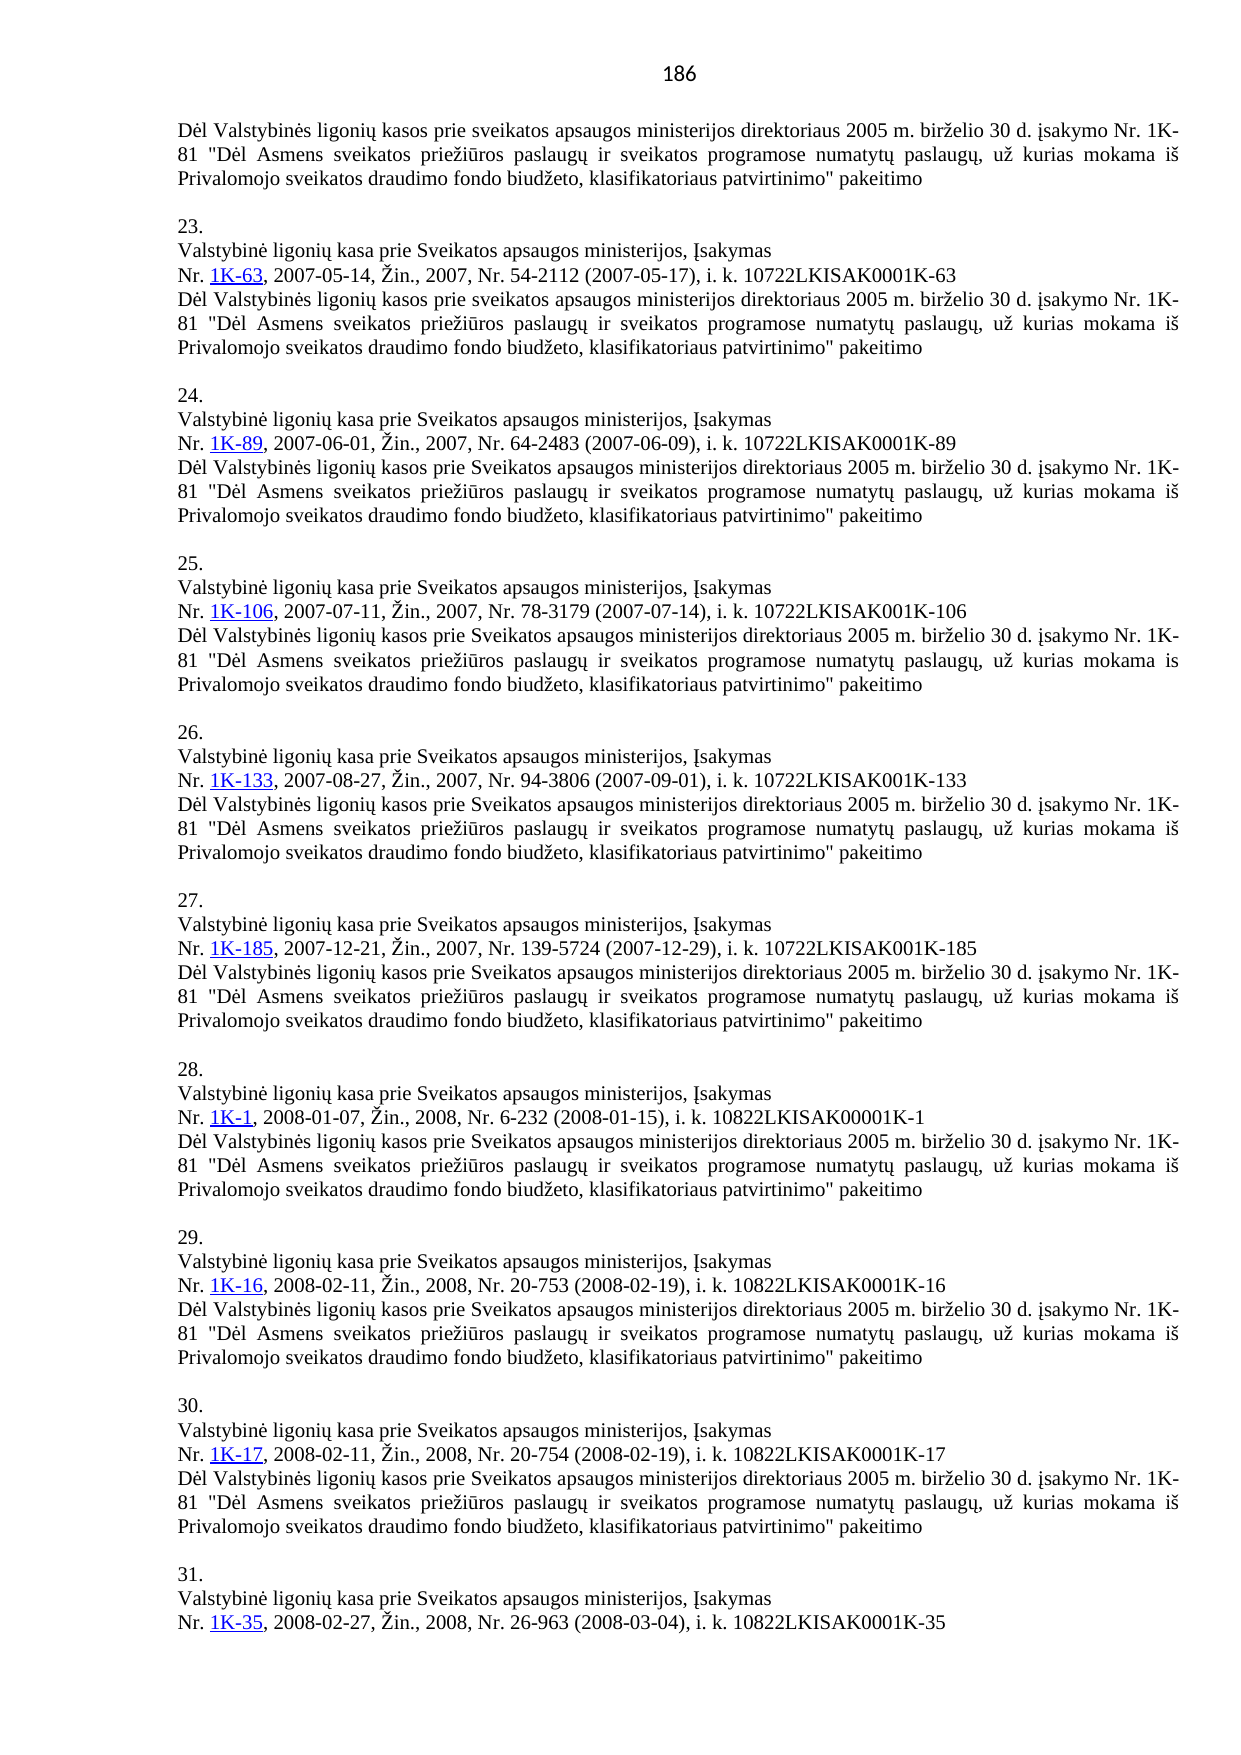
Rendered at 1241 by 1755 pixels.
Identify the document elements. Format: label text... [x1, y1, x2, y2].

text 24. [177, 383, 1181, 407]
text Dėl Valstybinės ligonių kasos prie sveikatos apsaugos ministerijos direktoriaus 2005 m. birželio 30 d. įsakymo Nr. 1K-81 "Dėl Asmens sveikatos priežiūros paslaugų ir sveikatos programose numatytų paslaugų, už kurias mokama iš Privalomojo sveikatos draudimo fondo biudžeto, klasifikatoriaus patvirtinimo" pakeitimo [177, 287, 1181, 359]
text Nr. 1K-1, 2008-01-07, Žin., 2008, Nr. 6-232 (2008-01-15), i. k. 10822LKISAK00001K-1 [177, 1105, 1181, 1129]
text Dėl Valstybinės ligonių kasos prie Sveikatos apsaugos ministerijos direktoriaus 2005 m. birželio 30 d. įsakymo Nr. 1K-81 "Dėl Asmens sveikatos priežiūros paslaugų ir sveikatos programose numatytų paslaugų, už kurias mokama is Privalomojo sveikatos draudimo fondo biudžeto, klasifikatoriaus patvirtinimo" pakeitimo [177, 623, 1181, 696]
text 27. [177, 888, 1181, 912]
text Valstybinė ligonių kasa prie Sveikatos apsaugos ministerijos, Įsakymas [177, 744, 1181, 768]
text Nr. 1K-63, 2007-05-14, Žin., 2007, Nr. 54-2112 (2007-05-17), i. k. 10722LKISAK0001K-63 [177, 262, 1181, 287]
text 26. [177, 720, 1181, 744]
text Valstybinė ligonių kasa prie Sveikatos apsaugos ministerijos, Įsakymas [177, 1417, 1181, 1442]
text Nr. 1K-17, 2008-02-11, Žin., 2008, Nr. 20-754 (2008-02-19), i. k. 10822LKISAK0001K-17 [177, 1442, 1181, 1466]
text Dėl Valstybinės ligonių kasos prie sveikatos apsaugos ministerijos direktoriaus 2005 m. birželio 30 d. įsakymo Nr. 1K-81 "Dėl Asmens sveikatos priežiūros paslaugų ir sveikatos programose numatytų paslaugų, už kurias mokama iš Privalomojo sveikatos draudimo fondo biudžeto, klasifikatoriaus patvirtinimo" pakeitimo [177, 118, 1181, 190]
text Nr. 1K-35, 2008-02-27, Žin., 2008, Nr. 26-963 (2008-03-04), i. k. 10822LKISAK0001K-35 [177, 1610, 1181, 1634]
text Dėl Valstybinės ligonių kasos prie Sveikatos apsaugos ministerijos direktoriaus 2005 m. birželio 30 d. įsakymo Nr. 1K-81 "Dėl Asmens sveikatos priežiūros paslaugų ir sveikatos programose numatytų paslaugų, už kurias mokama iš Privalomojo sveikatos draudimo fondo biudžeto, klasifikatoriaus patvirtinimo" pakeitimo [177, 792, 1181, 864]
text Dėl Valstybinės ligonių kasos prie Sveikatos apsaugos ministerijos direktoriaus 2005 m. birželio 30 d. įsakymo Nr. 1K-81 "Dėl Asmens sveikatos priežiūros paslaugų ir sveikatos programose numatytų paslaugų, už kurias mokama iš Privalomojo sveikatos draudimo fondo biudžeto, klasifikatoriaus patvirtinimo" pakeitimo [177, 1466, 1181, 1538]
text Nr. 1K-185, 2007-12-21, Žin., 2007, Nr. 139-5724 (2007-12-29), i. k. 10722LKISAK001K-185 [177, 936, 1181, 960]
text 31. [177, 1562, 1181, 1586]
text Nr. 1K-89, 2007-06-01, Žin., 2007, Nr. 64-2483 (2007-06-09), i. k. 10722LKISAK0001K-89 [177, 431, 1181, 455]
text Valstybinė ligonių kasa prie Sveikatos apsaugos ministerijos, Įsakymas [177, 407, 1181, 431]
text Dėl Valstybinės ligonių kasos prie Sveikatos apsaugos ministerijos direktoriaus 2005 m. birželio 30 d. įsakymo Nr. 1K-81 "Dėl Asmens sveikatos priežiūros paslaugų ir sveikatos programose numatytų paslaugų, už kurias mokama iš Privalomojo sveikatos draudimo fondo biudžeto, klasifikatoriaus patvirtinimo" pakeitimo [177, 455, 1181, 527]
text 30. [177, 1393, 1181, 1417]
text Valstybinė ligonių kasa prie Sveikatos apsaugos ministerijos, Įsakymas [177, 912, 1181, 936]
text Dėl Valstybinės ligonių kasos prie Sveikatos apsaugos ministerijos direktoriaus 2005 m. birželio 30 d. įsakymo Nr. 1K-81 "Dėl Asmens sveikatos priežiūros paslaugų ir sveikatos programose numatytų paslaugų, už kurias mokama iš Privalomojo sveikatos draudimo fondo biudžeto, klasifikatoriaus patvirtinimo" pakeitimo [177, 1129, 1181, 1201]
text Valstybinė ligonių kasa prie Sveikatos apsaugos ministerijos, Įsakymas [177, 1081, 1181, 1105]
text Valstybinė ligonių kasa prie Sveikatos apsaugos ministerijos, Įsakymas [177, 238, 1181, 262]
text Valstybinė ligonių kasa prie Sveikatos apsaugos ministerijos, Įsakymas [177, 1249, 1181, 1273]
text Dėl Valstybinės ligonių kasos prie Sveikatos apsaugos ministerijos direktoriaus 2005 m. birželio 30 d. įsakymo Nr. 1K-81 "Dėl Asmens sveikatos priežiūros paslaugų ir sveikatos programose numatytų paslaugų, už kurias mokama iš Privalomojo sveikatos draudimo fondo biudžeto, klasifikatoriaus patvirtinimo" pakeitimo [177, 960, 1181, 1032]
text 23. [177, 214, 1181, 238]
text Nr. 1K-133, 2007-08-27, Žin., 2007, Nr. 94-3806 (2007-09-01), i. k. 10722LKISAK001K-133 [177, 768, 1181, 792]
text 29. [177, 1225, 1181, 1249]
text Dėl Valstybinės ligonių kasos prie Sveikatos apsaugos ministerijos direktoriaus 2005 m. birželio 30 d. įsakymo Nr. 1K-81 "Dėl Asmens sveikatos priežiūros paslaugų ir sveikatos programose numatytų paslaugų, už kurias mokama iš Privalomojo sveikatos draudimo fondo biudžeto, klasifikatoriaus patvirtinimo" pakeitimo [177, 1297, 1181, 1369]
text 28. [177, 1057, 1181, 1081]
text Nr. 1K-106, 2007-07-11, Žin., 2007, Nr. 78-3179 (2007-07-14), i. k. 10722LKISAK001K-106 [177, 599, 1181, 623]
text Valstybinė ligonių kasa prie Sveikatos apsaugos ministerijos, Įsakymas [177, 1586, 1181, 1610]
text 25. [177, 551, 1181, 575]
text Valstybinė ligonių kasa prie Sveikatos apsaugos ministerijos, Įsakymas [177, 575, 1181, 599]
text Nr. 1K-16, 2008-02-11, Žin., 2008, Nr. 20-753 (2008-02-19), i. k. 10822LKISAK0001K-16 [177, 1273, 1181, 1297]
